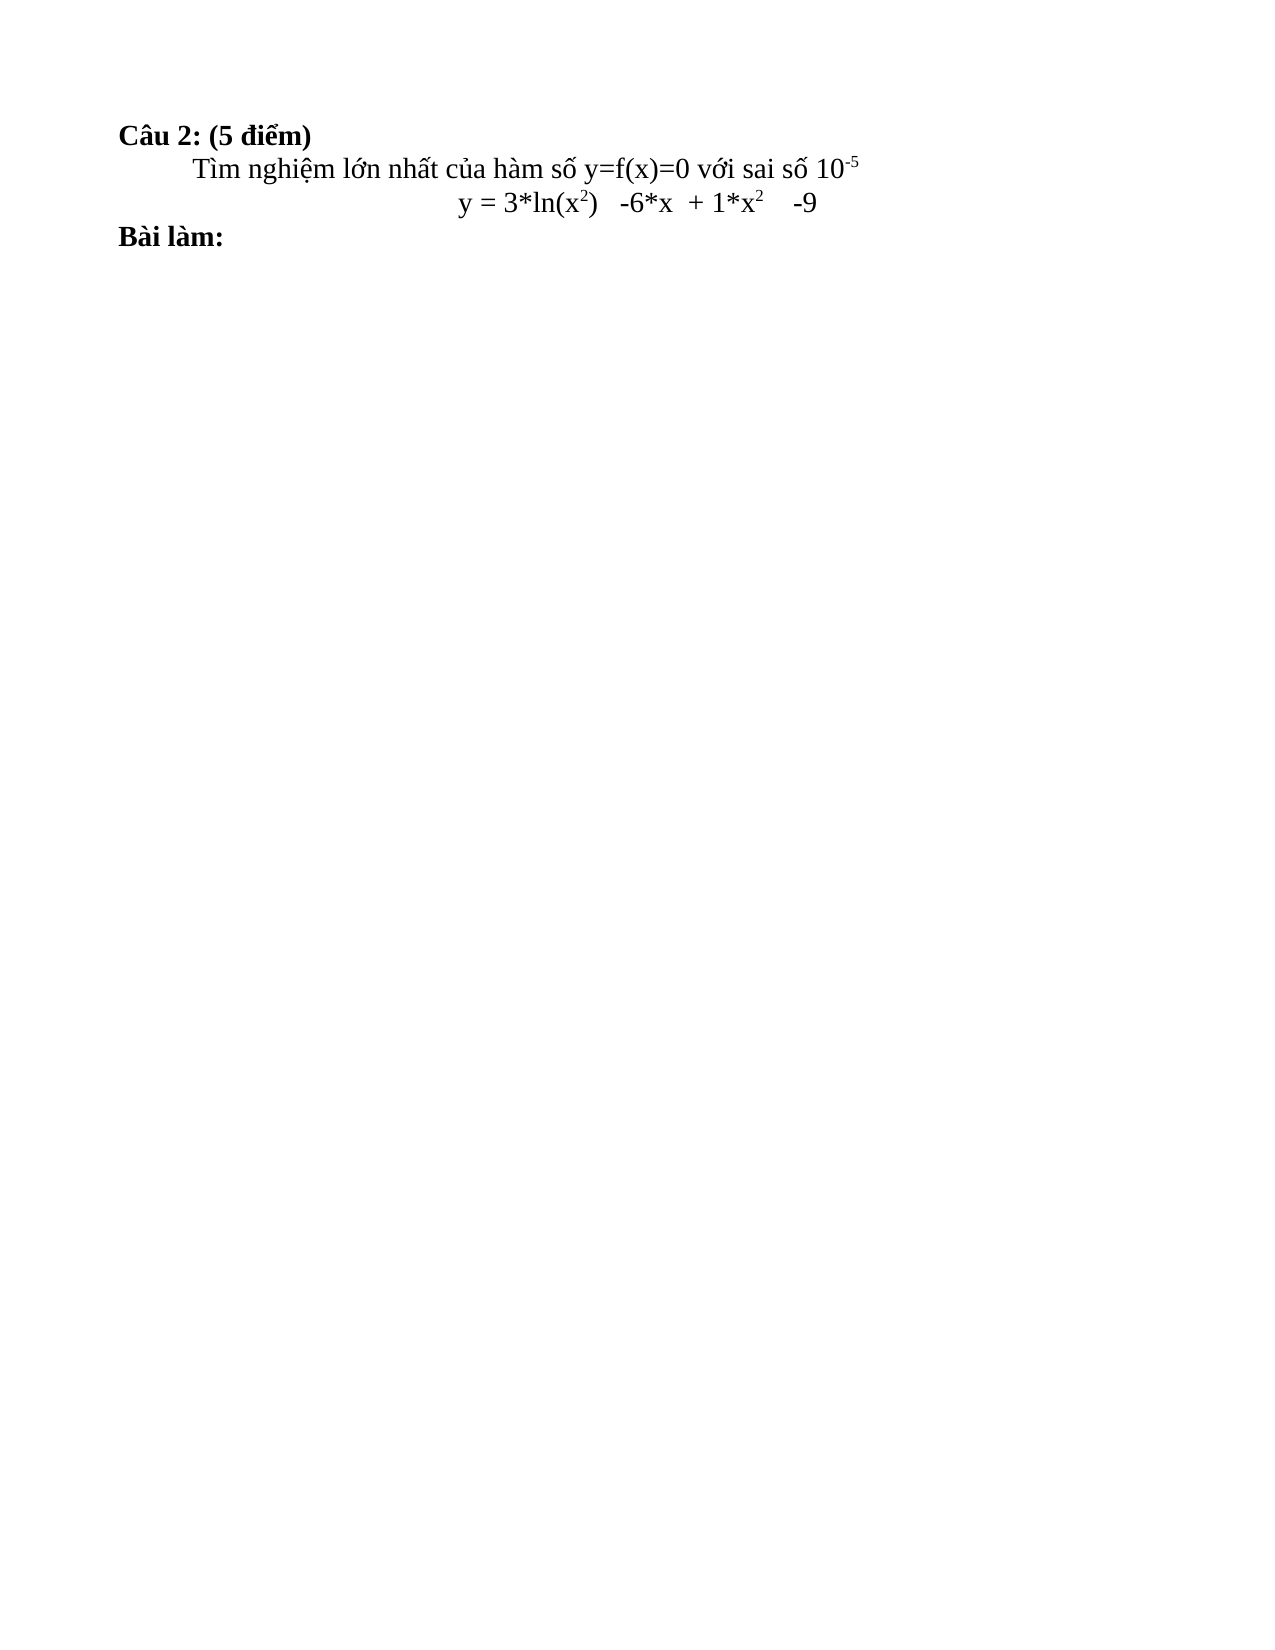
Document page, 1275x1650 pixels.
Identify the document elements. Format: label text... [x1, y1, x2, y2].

text Tìm nghiệm lớn nhất của hàm số y=f(x)=0 với sai số 10-5 [118, 152, 1157, 185]
text y = 3*ln(x2) -6*x + 1*x2 -9 [118, 185, 1157, 219]
text Bài làm: [118, 219, 1157, 252]
text Câu 2: (5 điểm) [118, 118, 1157, 152]
